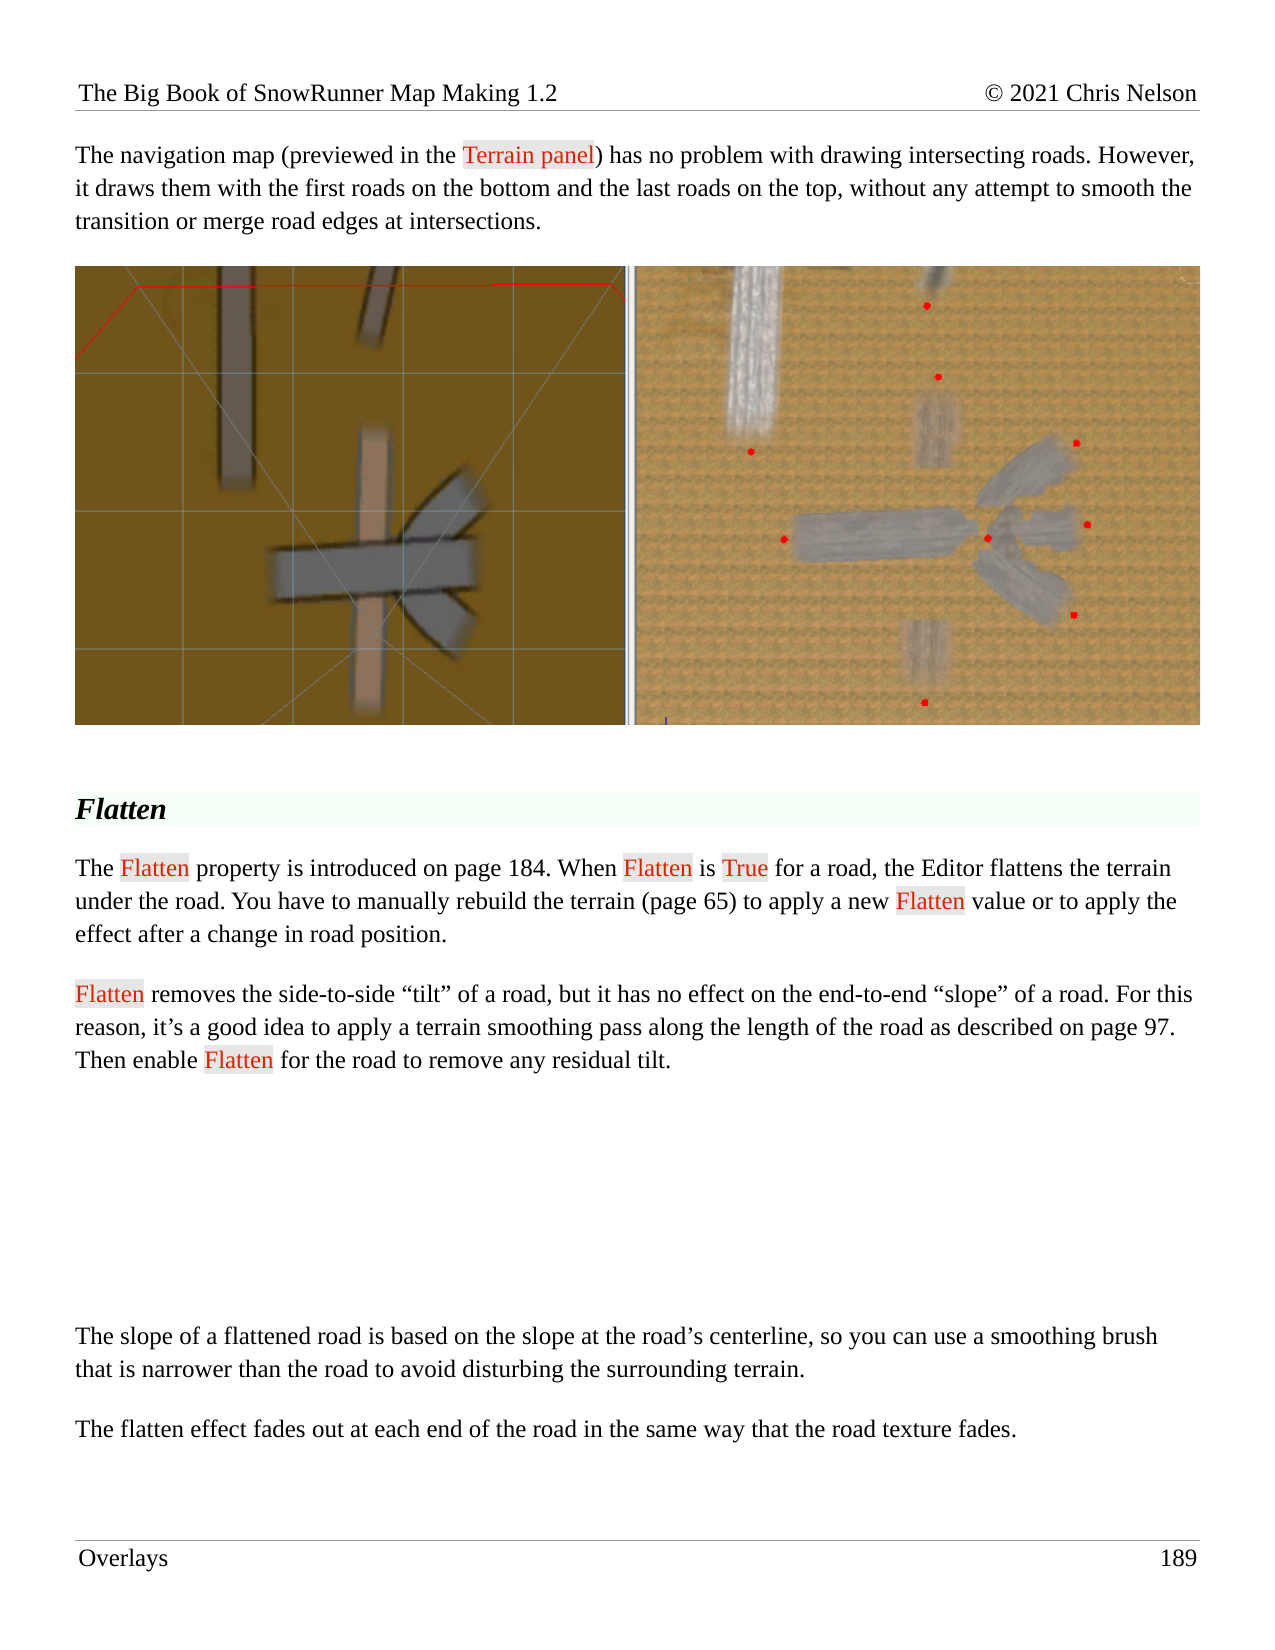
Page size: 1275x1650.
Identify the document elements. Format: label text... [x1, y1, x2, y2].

subtitle Flatten [75, 791, 1200, 826]
text The Flatten property is introduced on page 184. When Flatten is True for a road, the Editor flattens the terrain under the road. You have to manually rebuild the terrain (page 65) to apply a new Flatten value or to apply the effect after a change in road position. [75, 853, 1200, 948]
text Flatten removes the side-to-side “tilt” of a road, but it has no effect on the end-to-end “slope” of a road. For this reason, it’s a good idea to apply a terrain smoothing pass along the length of the road as described on page 97. Then enable Flatten for the road to remove any residual tilt. [75, 979, 1200, 1074]
text The flatten effect fades out at each end of the road in the same way that the road texture fades. [75, 1414, 1200, 1443]
picture [75, 266, 1200, 725]
text The slope of a flattened road is based on the slope at the road’s centerline, so you can use a smoothing brush that is narrower than the road to avoid disturbing the surrounding terrain. [75, 1321, 1200, 1383]
text The navigation map (previewed in the Terrain panel) has no problem with drawing intersecting roads. However, it draws them with the first roads on the bottom and the last roads on the top, without any attempt to smooth the transition or merge road edges at intersections. [75, 140, 1200, 235]
